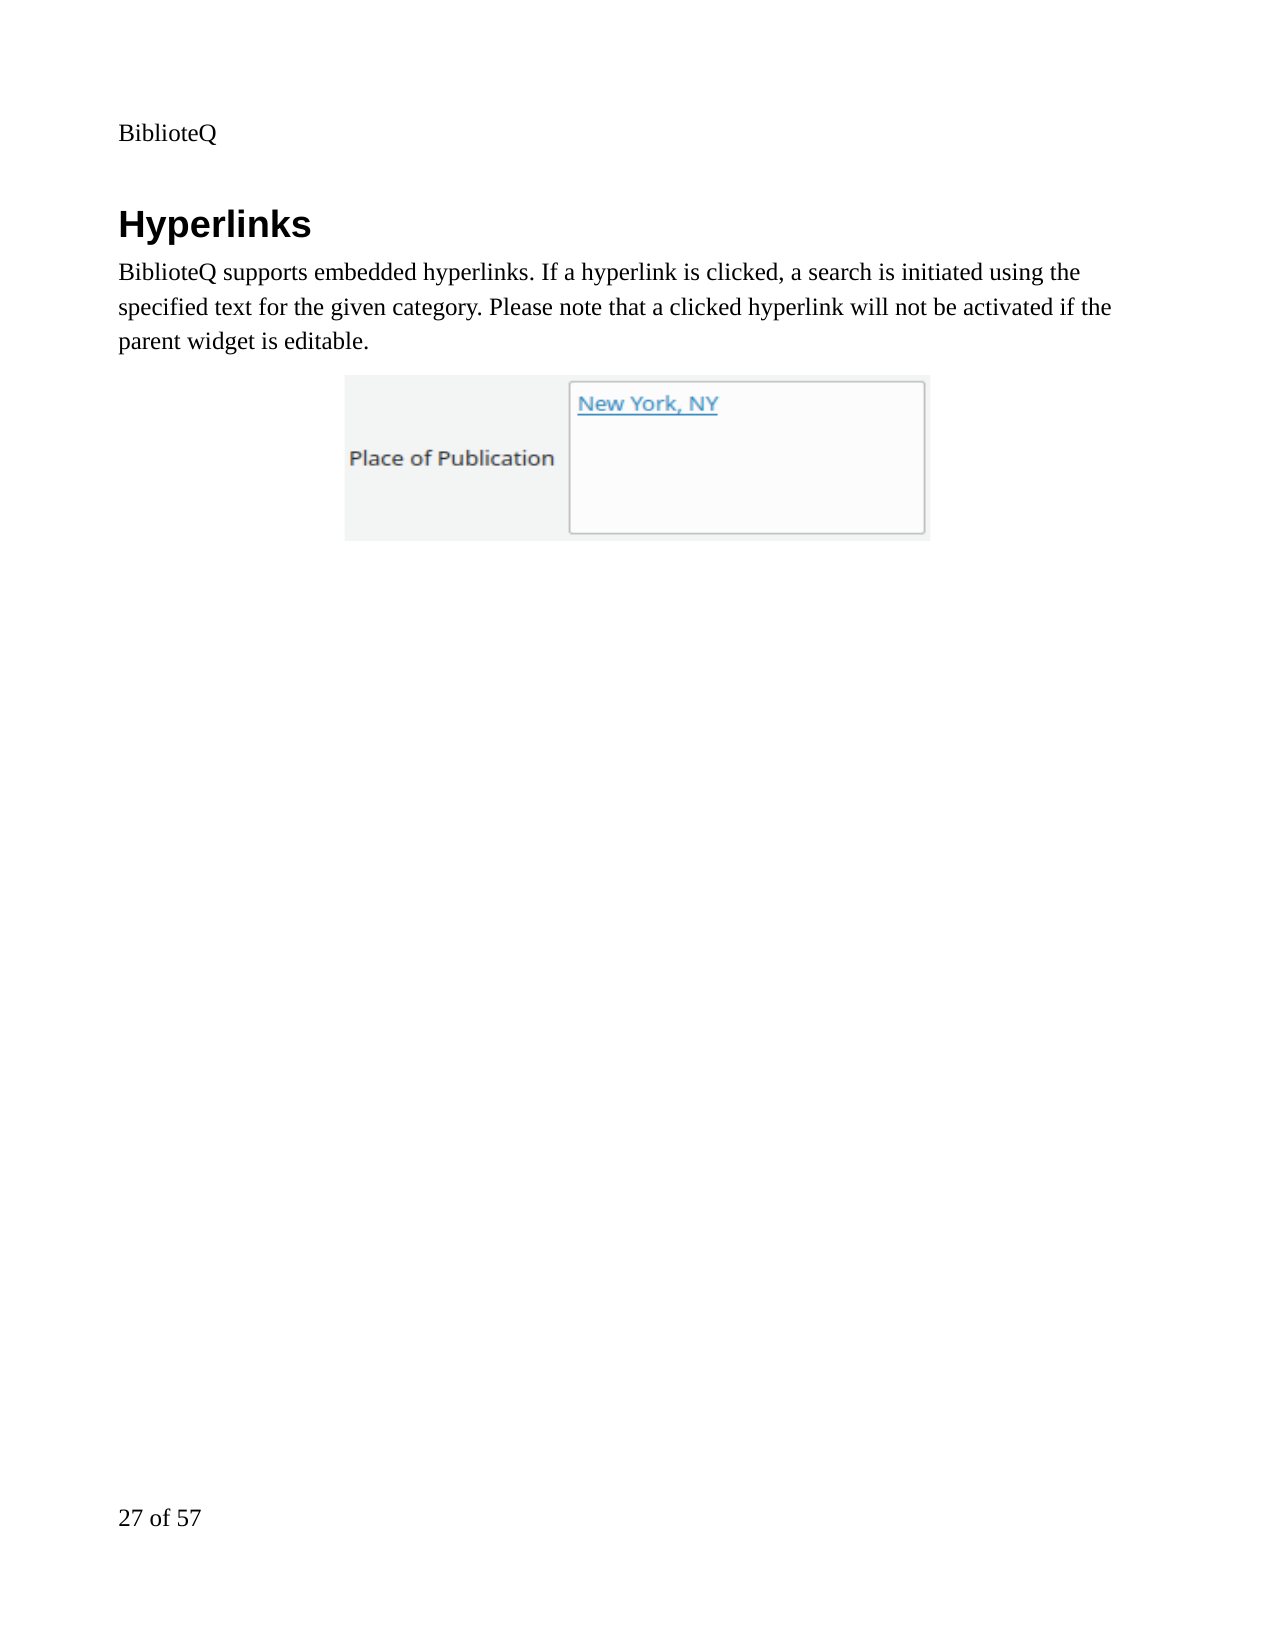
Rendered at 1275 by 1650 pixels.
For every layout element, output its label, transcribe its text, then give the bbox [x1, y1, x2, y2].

subtitle Hyperlinks [118, 201, 1157, 245]
text BiblioteQ supports embedded hyperlinks. If a hyperlink is clicked, a search is initiated using the specified text for the given category. Please note that a clicked hyperlink will not be activated if the parent widget is editable. [118, 257, 1157, 355]
picture [344, 375, 931, 541]
